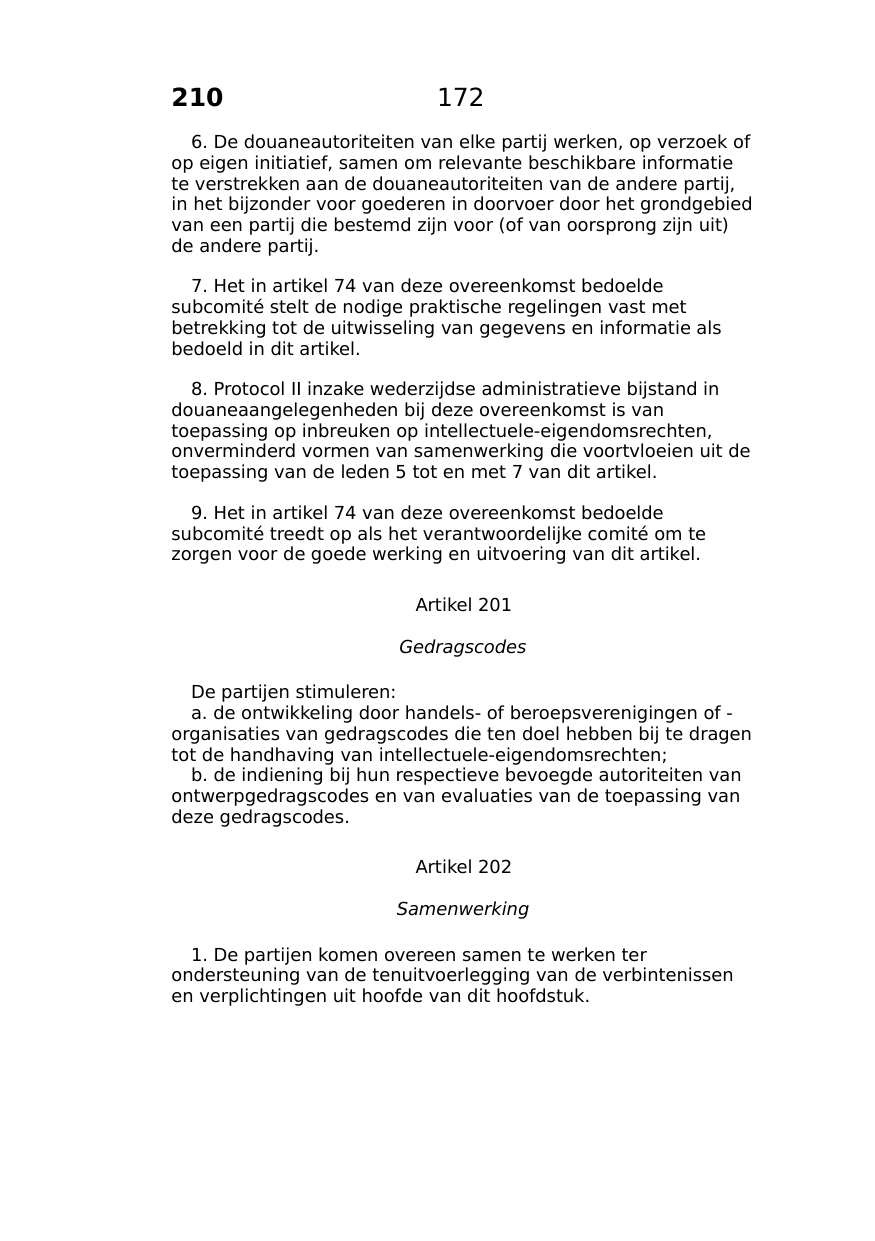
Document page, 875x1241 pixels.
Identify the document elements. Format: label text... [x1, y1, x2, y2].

text De partijen stimuleren: [171, 682, 756, 703]
text 1. De partijen komen overeen samen te werken ter ondersteuning van de tenuitvoerlegging van de verbintenissen en verplichtingen uit hoofde van dit hoofdstuk. [171, 944, 756, 1007]
text 6. De douaneautoriteiten van elke partij werken, op verzoek of op eigen initiatief, samen om relevante beschikbare informatie te verstrekken aan de douaneautoriteiten van de andere partij, in het bijzonder voor goederen in doorvoer door het grondgebied van een partij die bestemd zijn voor (of van oorsprong zijn uit) de andere partij. [171, 132, 756, 256]
text a. de ontwikkeling door handels- of beroepsverenigingen of -organisaties van gedragscodes die ten doel hebben bij te dragen tot de handhaving van intellectuele-eigendomsrechten; [171, 703, 756, 765]
text 7. Het in artikel 74 van deze overeenkomst bedoelde subcomité stelt de nodige praktische regelingen vast met betrekking tot de uitwisseling van gegevens en informatie als bedoeld in dit artikel. [171, 276, 756, 359]
subtitle Artikel 201 Gedragscodes [171, 595, 756, 657]
text 8. Protocol II inzake wederzijdse administratieve bijstand in douaneaangelegenheden bij deze overeenkomst is van toepassing op inbreuken op intellectuele-eigendomsrechten, onverminderd vormen van samenwerking die voortvloeien uit de toepassing van de leden 5 tot en met 7 van dit artikel. [171, 379, 756, 483]
subtitle Artikel 202 Samenwerking [171, 857, 756, 919]
text 9. Het in artikel 74 van deze overeenkomst bedoelde subcomité treedt op als het verantwoordelijke comité om te zorgen voor de goede werking en uitvoering van dit artikel. [171, 503, 756, 565]
text b. de indiening bij hun respectieve bevoegde autoriteiten van ontwerpgedragscodes en van evaluaties van de toepassing van deze gedragscodes. [171, 765, 756, 827]
